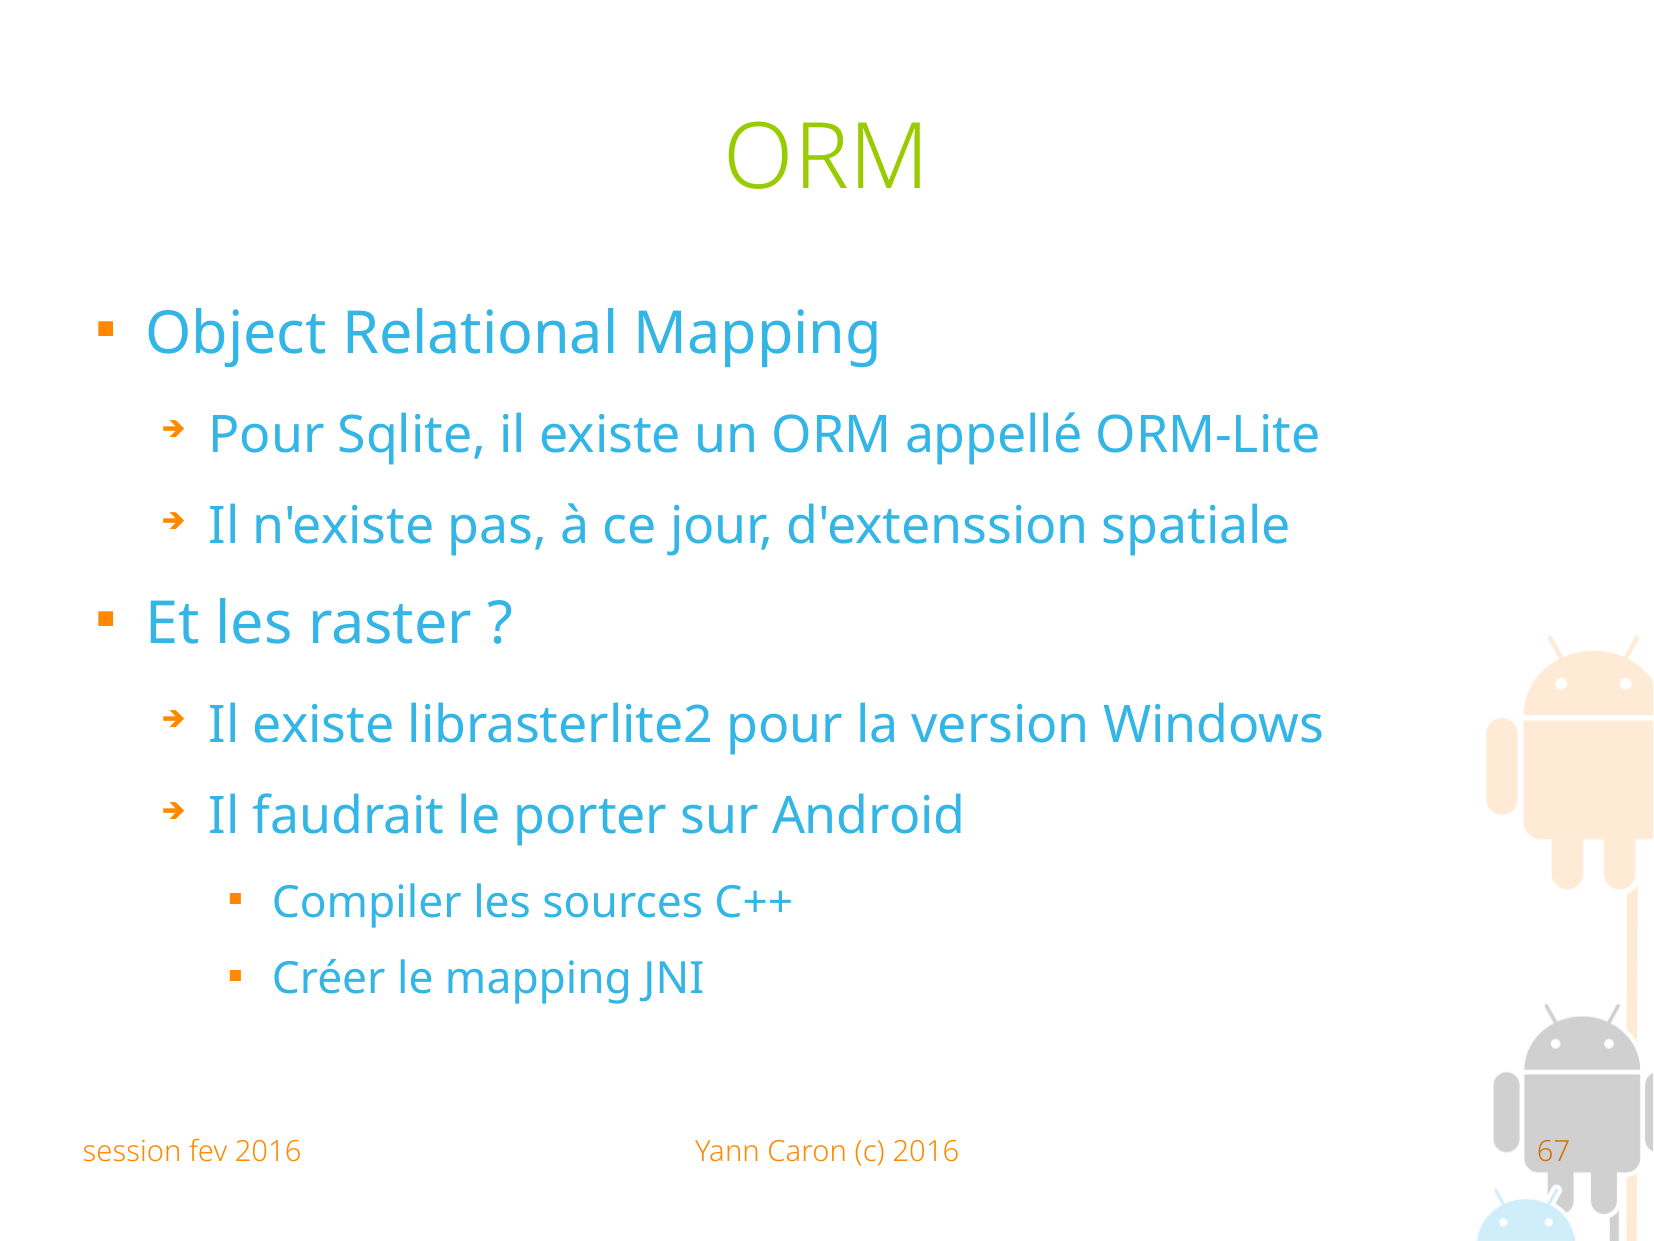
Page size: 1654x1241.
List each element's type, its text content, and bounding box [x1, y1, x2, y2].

picture [240, 423, 1654, 1241]
list Object Relational Mapping Pour Sqlite, il existe un ORM appellé ORM-Lite Il n'existe pas, à ce jour, d'extenssion spatiale Et les raster ? Il existe librasterlite2 pour la version Windows Il faudrait le porter sur Android Compiler les sources C++ Créer le mapping JNI [82, 290, 1571, 1010]
title ORM [82, 49, 1571, 257]
